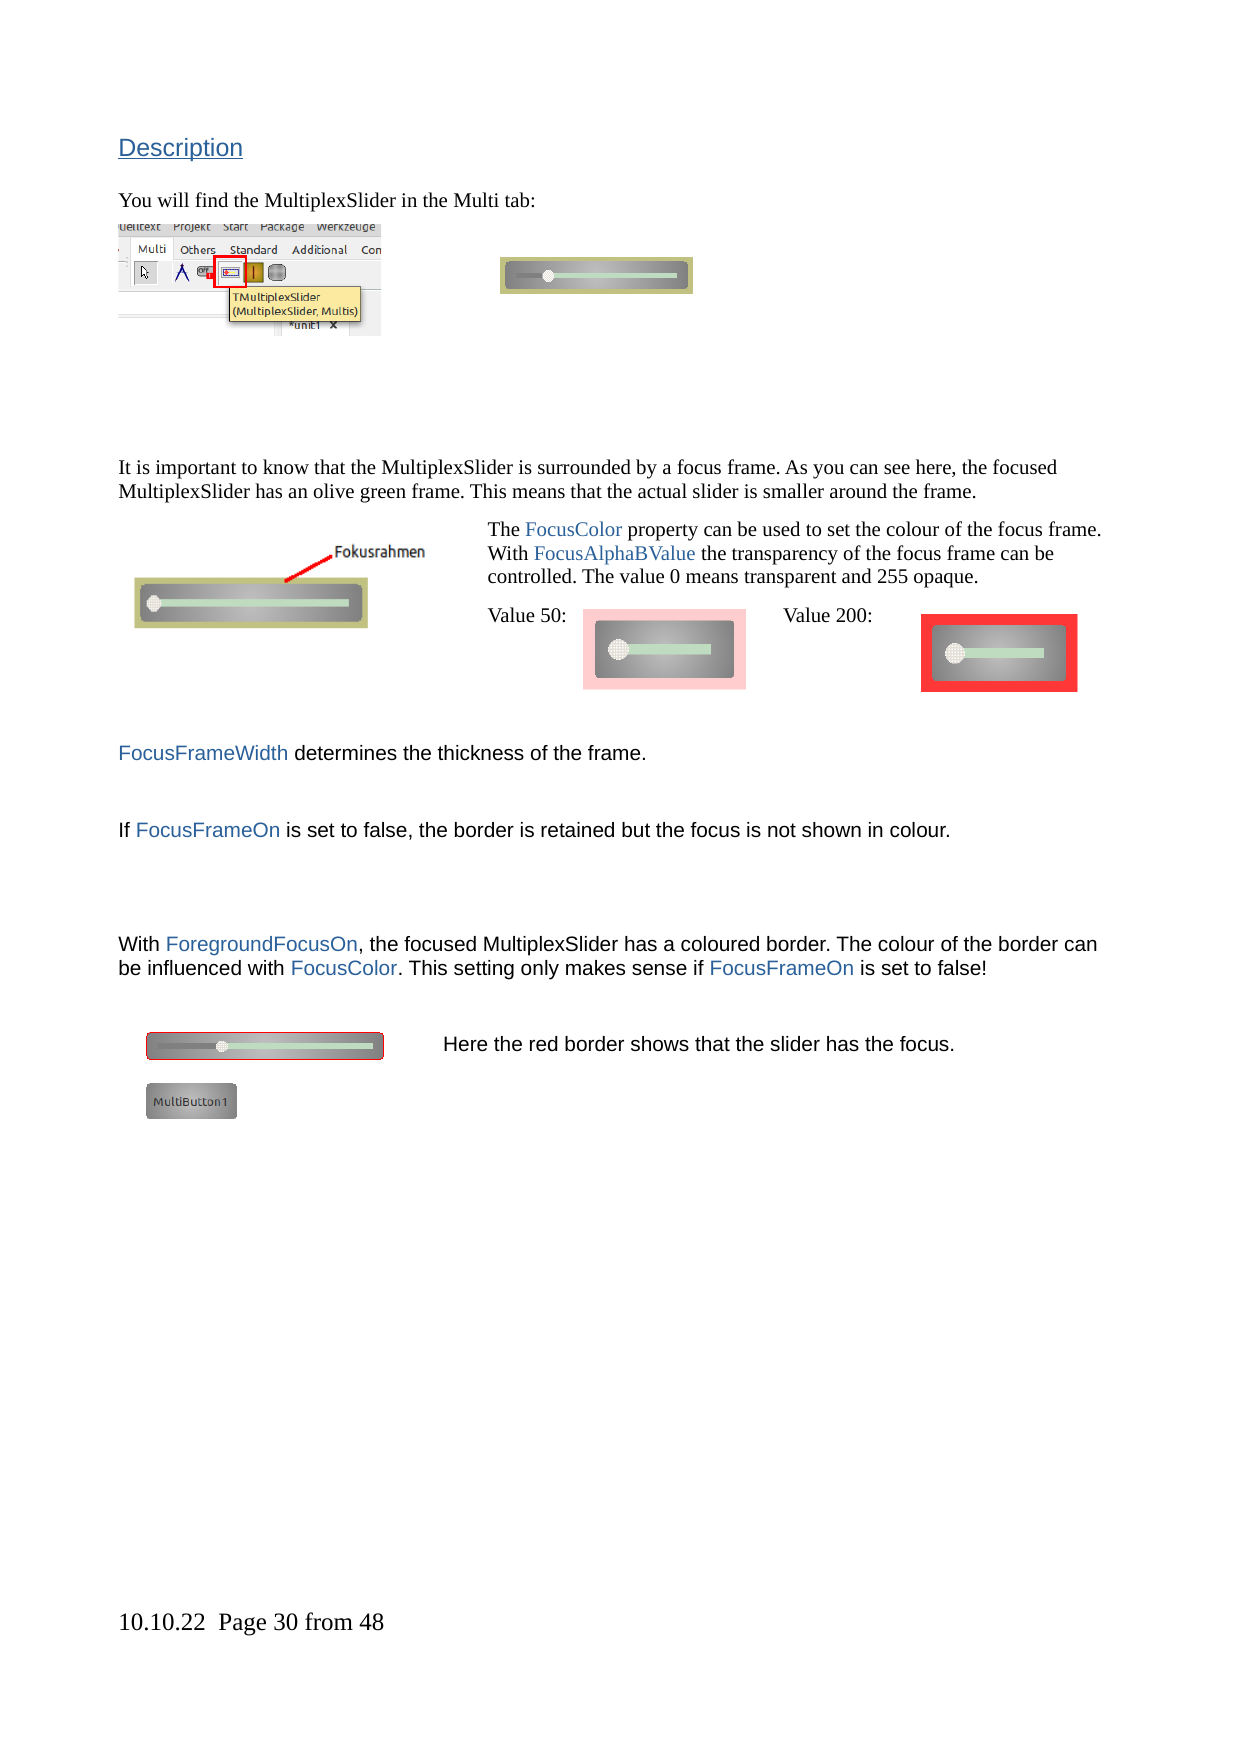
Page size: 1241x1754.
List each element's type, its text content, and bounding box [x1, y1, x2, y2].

picture [119, 531, 439, 651]
picture [120, 1012, 425, 1148]
text The FocusColor property can be used to set the colour of the focus frame. With FocusAlphaBValue the transparency of the focus frame can be controlled. The value 0 means transparent and 255 opaque. [118, 518, 1122, 589]
text Value 50: [439, 603, 576, 651]
text You will find the MultiplexSlider in the Multi tab: [118, 188, 1122, 212]
text Here the red border shows that the slider has the focus. [425, 1033, 1122, 1057]
text It is important to know that the MultiplexSlider is surrounded by a focus frame. As you can see here, the focused MultiplexSlider has an olive green frame. This means that the actual slider is smaller around the frame. [118, 456, 1122, 503]
picture [489, 245, 704, 304]
text FocusFrameWidth determines the thickness of the frame. [118, 742, 1122, 765]
picture [576, 603, 754, 700]
subtitle Description [118, 133, 1122, 161]
picture [118, 224, 382, 336]
text With ForegroundFocusOn, the focused MultiplexSlider has a coloured border. The colour of the border can be influenced with FocusColor. This setting only makes sense if FocusFrameOn is set to false! [118, 933, 1122, 980]
picture [914, 607, 1086, 702]
text Value 200: [754, 603, 1122, 651]
text If FocusFrameOn is set to false, the border is retained but the focus is not shown in colour. [118, 818, 1122, 842]
